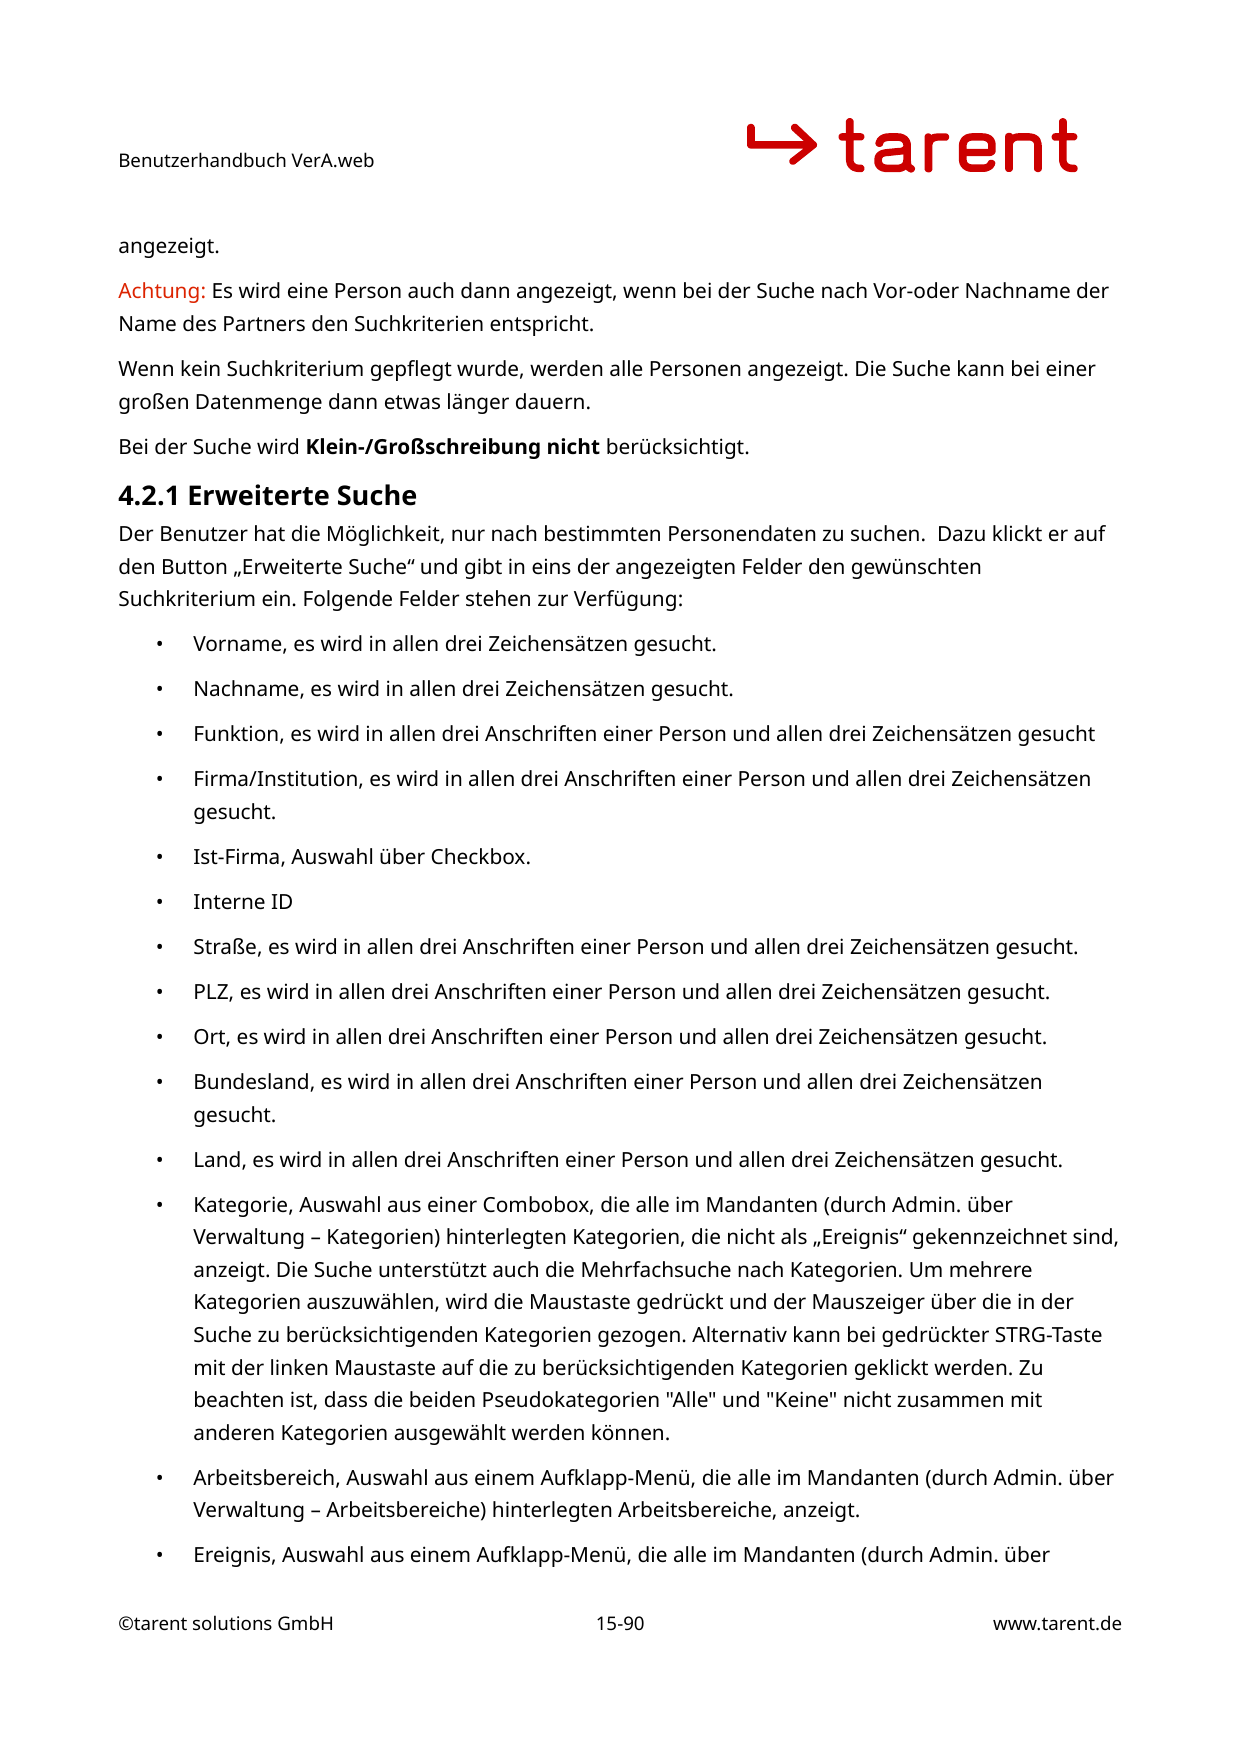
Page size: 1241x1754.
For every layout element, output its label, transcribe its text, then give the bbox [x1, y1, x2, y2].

list Ort, es wird in allen drei Anschriften einer Person und allen drei Zeichensätzen gesucht. [156, 1022, 1122, 1051]
list Interne ID [156, 887, 1122, 916]
text Wenn kein Suchkriterium gepflegt wurde, werden alle Personen angezeigt. Die Suche kann bei einer großen Datenmenge dann etwas länger dauern. [118, 354, 1122, 415]
text Der Benutzer hat die Möglichkeit, nur nach bestimmten Personendaten zu suchen. Dazu klickt er auf den Button „Erweiterte Suche“ und gibt in eins der angezeigten Felder den gewünschten Suchkriterium ein. Folgende Felder stehen zur Verfügung: [118, 519, 1122, 613]
text Achtung: Es wird eine Person auch dann angezeigt, wenn bei der Suche nach Vor-oder Nachname der Name des Partners den Suchkriterien entspricht. [118, 277, 1122, 338]
list Bundesland, es wird in allen drei Anschriften einer Person und allen drei Zeichensätzen gesucht. [156, 1067, 1122, 1128]
list Ist-Firma, Auswahl über Checkbox. [156, 842, 1122, 871]
text Bei der Suche wird Klein-/Großschreibung nicht berücksichtigt. [118, 432, 1122, 460]
list Ereignis, Auswahl aus einem Aufklapp-Menü, die alle im Mandanten (durch Admin. über [156, 1541, 1122, 1569]
list Firma/Institution, es wird in allen drei Anschriften einer Person und allen drei Zeichensätzen gesucht. [156, 764, 1122, 826]
list Kategorie, Auswahl aus einer Combobox, die alle im Mandanten (durch Admin. über Verwaltung – Kategorien) hinterlegten Kategorien, die nicht als „Ereignis“ gekennzeichnet sind, anzeigt. Die Suche unterstützt auch die Mehrfachsuche nach Kategorien. Um mehrere Kategorien auszuwählen, wird die Maustaste gedrückt und der Mauszeiger über die in der Suche zu berücksichtigenden Kategorien gezogen. Alternativ kann bei gedrückter STRG-Taste mit der linken Maustaste auf die zu berücksichtigenden Kategorien geklickt werden. Zu beachten ist, dass die beiden Pseudokategorien "Alle" und "Keine" nicht zusammen mit anderen Kategorien ausgewählt werden können. [156, 1190, 1122, 1446]
list PLZ, es wird in allen drei Anschriften einer Person und allen drei Zeichensätzen gesucht. [156, 977, 1122, 1006]
list Land, es wird in allen drei Anschriften einer Person und allen drei Zeichensätzen gesucht. [156, 1145, 1122, 1173]
list Funktion, es wird in allen drei Anschriften einer Person und allen drei Zeichensätzen gesucht [156, 719, 1122, 748]
subtitle Erweiterte Suche [118, 477, 1122, 514]
list Straße, es wird in allen drei Anschriften einer Person und allen drei Zeichensätzen gesucht. [156, 932, 1122, 961]
list Nachname, es wird in allen drei Zeichensätzen gesucht. [156, 674, 1122, 703]
list Arbeitsbereich, Auswahl aus einem Aufklapp-Menü, die alle im Mandanten (durch Admin. über Verwaltung – Arbeitsbereiche) hinterlegten Arbeitsbereiche, anzeigt. [156, 1463, 1122, 1524]
list Vorname, es wird in allen drei Zeichensätzen gesucht. [156, 629, 1122, 658]
text angezeigt. [118, 232, 1122, 260]
